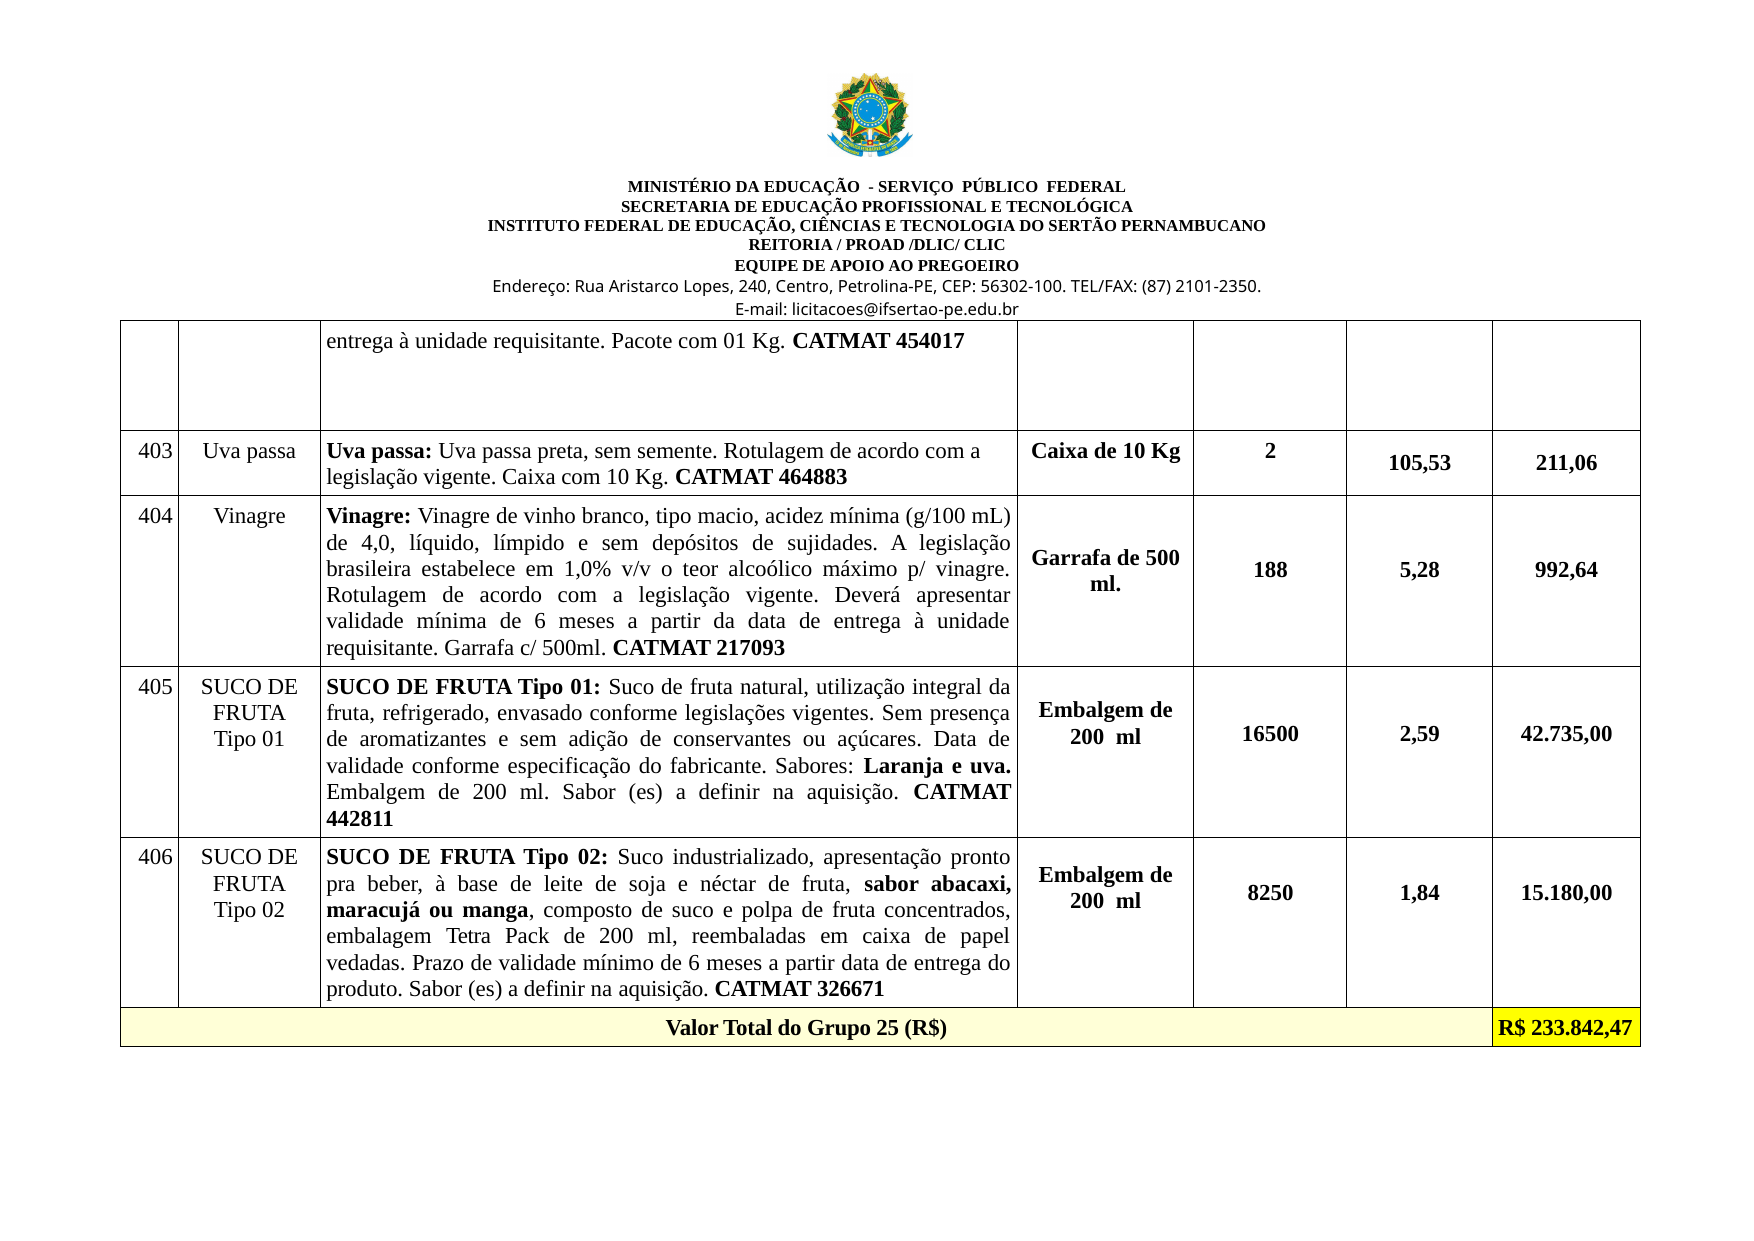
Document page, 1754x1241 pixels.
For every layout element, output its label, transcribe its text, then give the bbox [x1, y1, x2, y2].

table_cell Vinagre [179, 496, 320, 666]
table_cell 2 [1194, 431, 1346, 495]
table_cell 2,59 [1347, 667, 1492, 837]
table_cell 1,84 [1347, 838, 1492, 1007]
table_cell 188 [1194, 496, 1346, 666]
table_cell 403 [121, 431, 178, 495]
table_cell 405 [121, 667, 178, 837]
table_cell SUCO DE FRUTA Tipo 02 [179, 838, 320, 1007]
table_cell 406 [121, 838, 178, 1007]
table_cell [121, 321, 178, 430]
table_cell [1018, 321, 1193, 430]
table_cell 16500 [1194, 667, 1346, 837]
picture [827, 73, 913, 157]
table_cell [1493, 321, 1640, 430]
table_cell 5,28 [1347, 496, 1492, 666]
table_cell SUCO DE FRUTA Tipo 02: Suco industrializado, apresentação pronto pra beber, à base de leite de soja e néctar de fruta, sabor abacaxi, maracujá ou manga, composto de suco e polpa de fruta concentrados, embalagem Tetra Pack de 200 ml, reembaladas em caixa de papel vedadas. Prazo de validade mínimo de 6 meses a partir data de entrega do produto. Sabor (es) a definir na aquisição. CATMAT 326671 [321, 838, 1017, 1007]
table_cell Embalgem de 200 ml [1018, 838, 1193, 1007]
table_cell Embalgem de 200 ml [1018, 667, 1193, 837]
table_cell Garrafa de 500 ml. [1018, 496, 1193, 666]
table_cell R$ 233.842,47 [1493, 1008, 1640, 1046]
table_cell [1194, 321, 1346, 430]
table_cell 105,53 [1347, 431, 1492, 495]
table_cell Caixa de 10 Kg [1018, 431, 1193, 495]
table_cell Uva passa [179, 431, 320, 495]
table_cell Vinagre: Vinagre de vinho branco, tipo macio, acidez mínima (g/100 mL) de 4,0, líquido, límpido e sem depósitos de sujidades. A legislação brasileira estabelece em 1,0% v/v o teor alcoólico máximo p/ vinagre. Rotulagem de acordo com a legislação vigente. Deverá apresentar validade mínima de 6 meses a partir da data de entrega à unidade requisitante. Garrafa c/ 500ml. CATMAT 217093 [321, 496, 1017, 666]
table_cell Valor Total do Grupo 25 (R$) [121, 1008, 1492, 1046]
table_cell entrega à unidade requisitante. Pacote com 01 Kg. CATMAT 454017 [321, 321, 1017, 430]
table_cell 404 [121, 496, 178, 666]
table_cell 211,06 [1493, 431, 1640, 495]
table_cell SUCO DE FRUTA Tipo 01 [179, 667, 320, 837]
table_cell 992,64 [1493, 496, 1640, 666]
table_cell SUCO DE FRUTA Tipo 01: Suco de fruta natural, utilização integral da fruta, refrigerado, envasado conforme legislações vigentes. Sem presença de aromatizantes e sem adição de conservantes ou açúcares. Data de validade conforme especificação do fabricante. Sabores: Laranja e uva. Embalgem de 200 ml. Sabor (es) a definir na aquisição. CATMAT 442811 [321, 667, 1017, 837]
table_cell 42.735,00 [1493, 667, 1640, 837]
table_cell 8250 [1194, 838, 1346, 1007]
table_cell Uva passa: Uva passa preta, sem semente. Rotulagem de acordo com a legislação vigente. Caixa com 10 Kg. CATMAT 464883 [321, 431, 1017, 495]
table_cell 15.180,00 [1493, 838, 1640, 1007]
table_cell [1347, 321, 1492, 430]
table_cell [179, 321, 320, 430]
